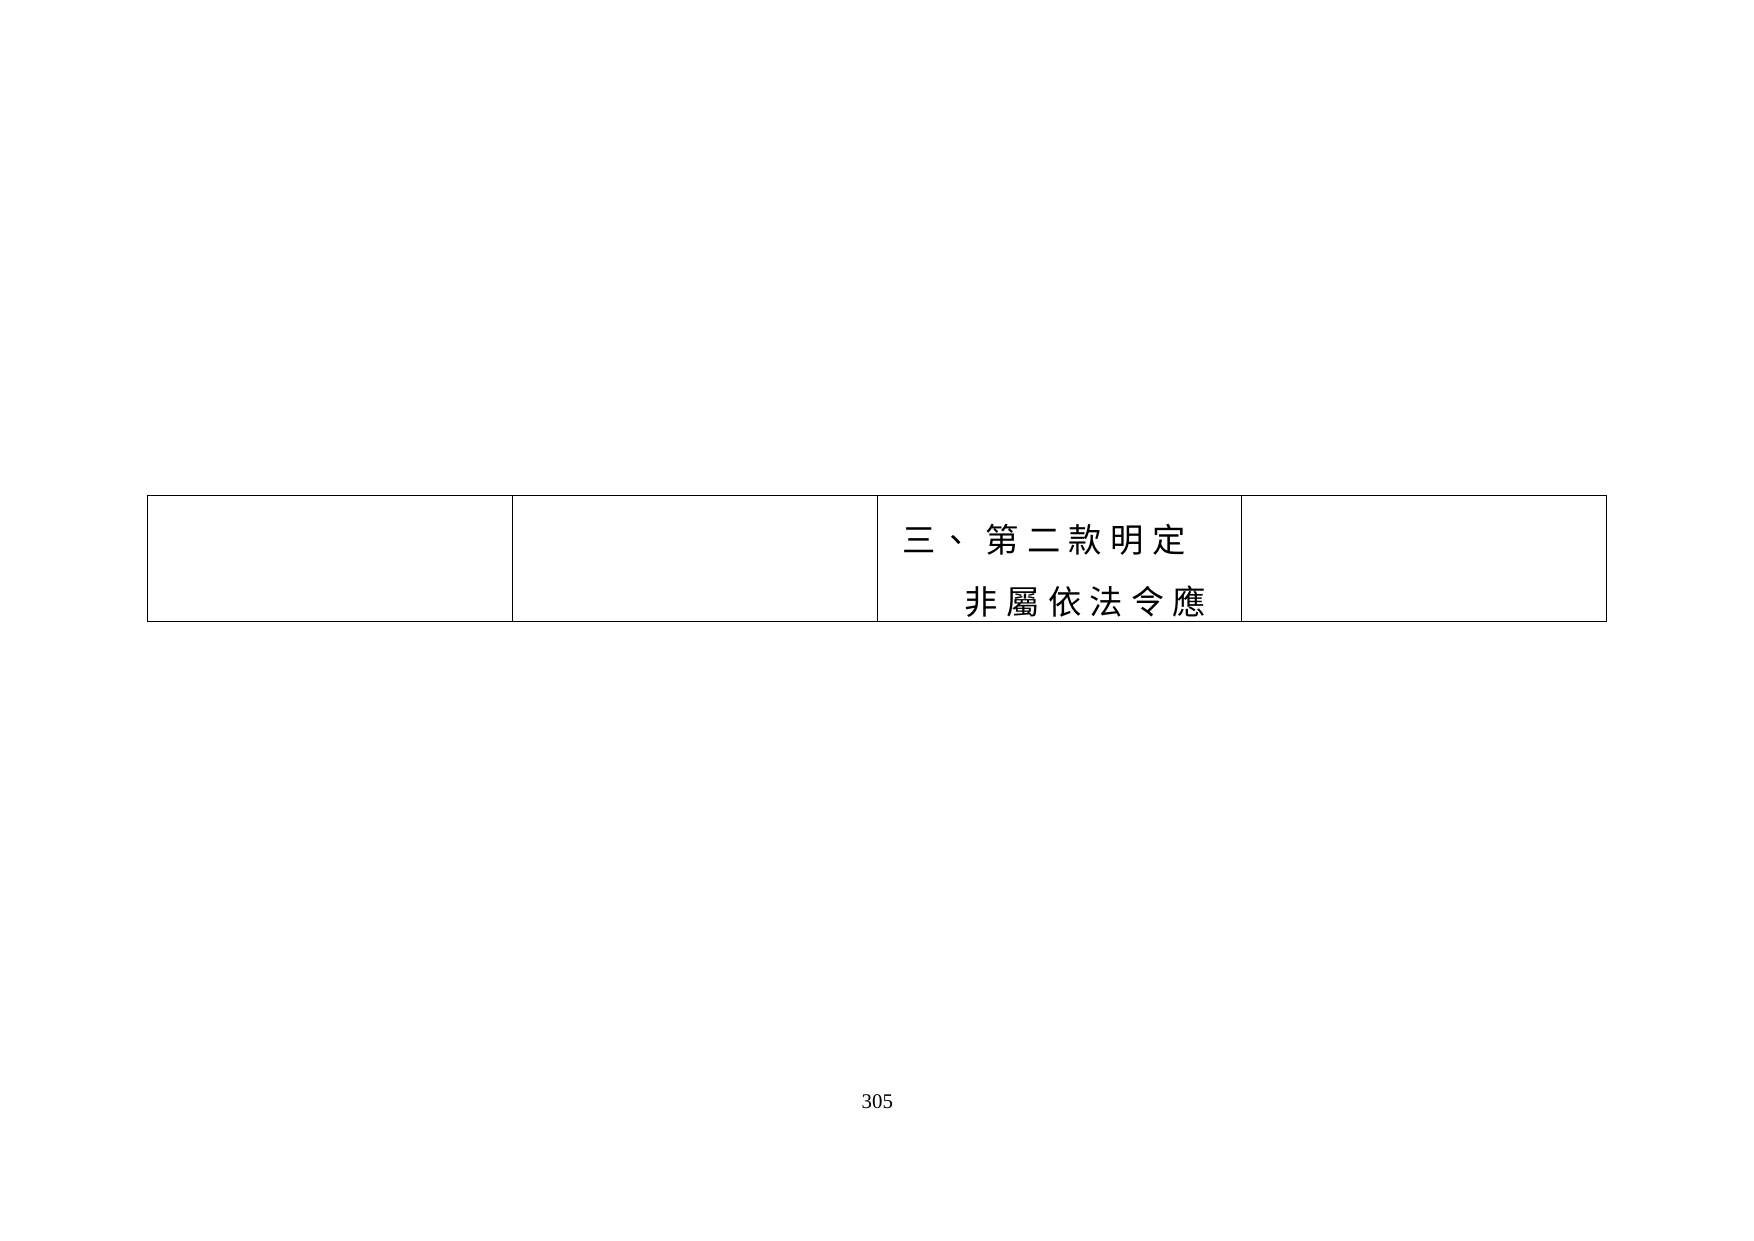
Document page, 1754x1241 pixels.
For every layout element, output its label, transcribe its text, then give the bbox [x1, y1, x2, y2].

table_cell 三、第二款明定非屬依法令應 [878, 496, 1241, 621]
table_cell [513, 496, 877, 621]
table_cell [1242, 496, 1606, 621]
table_cell [148, 496, 512, 621]
